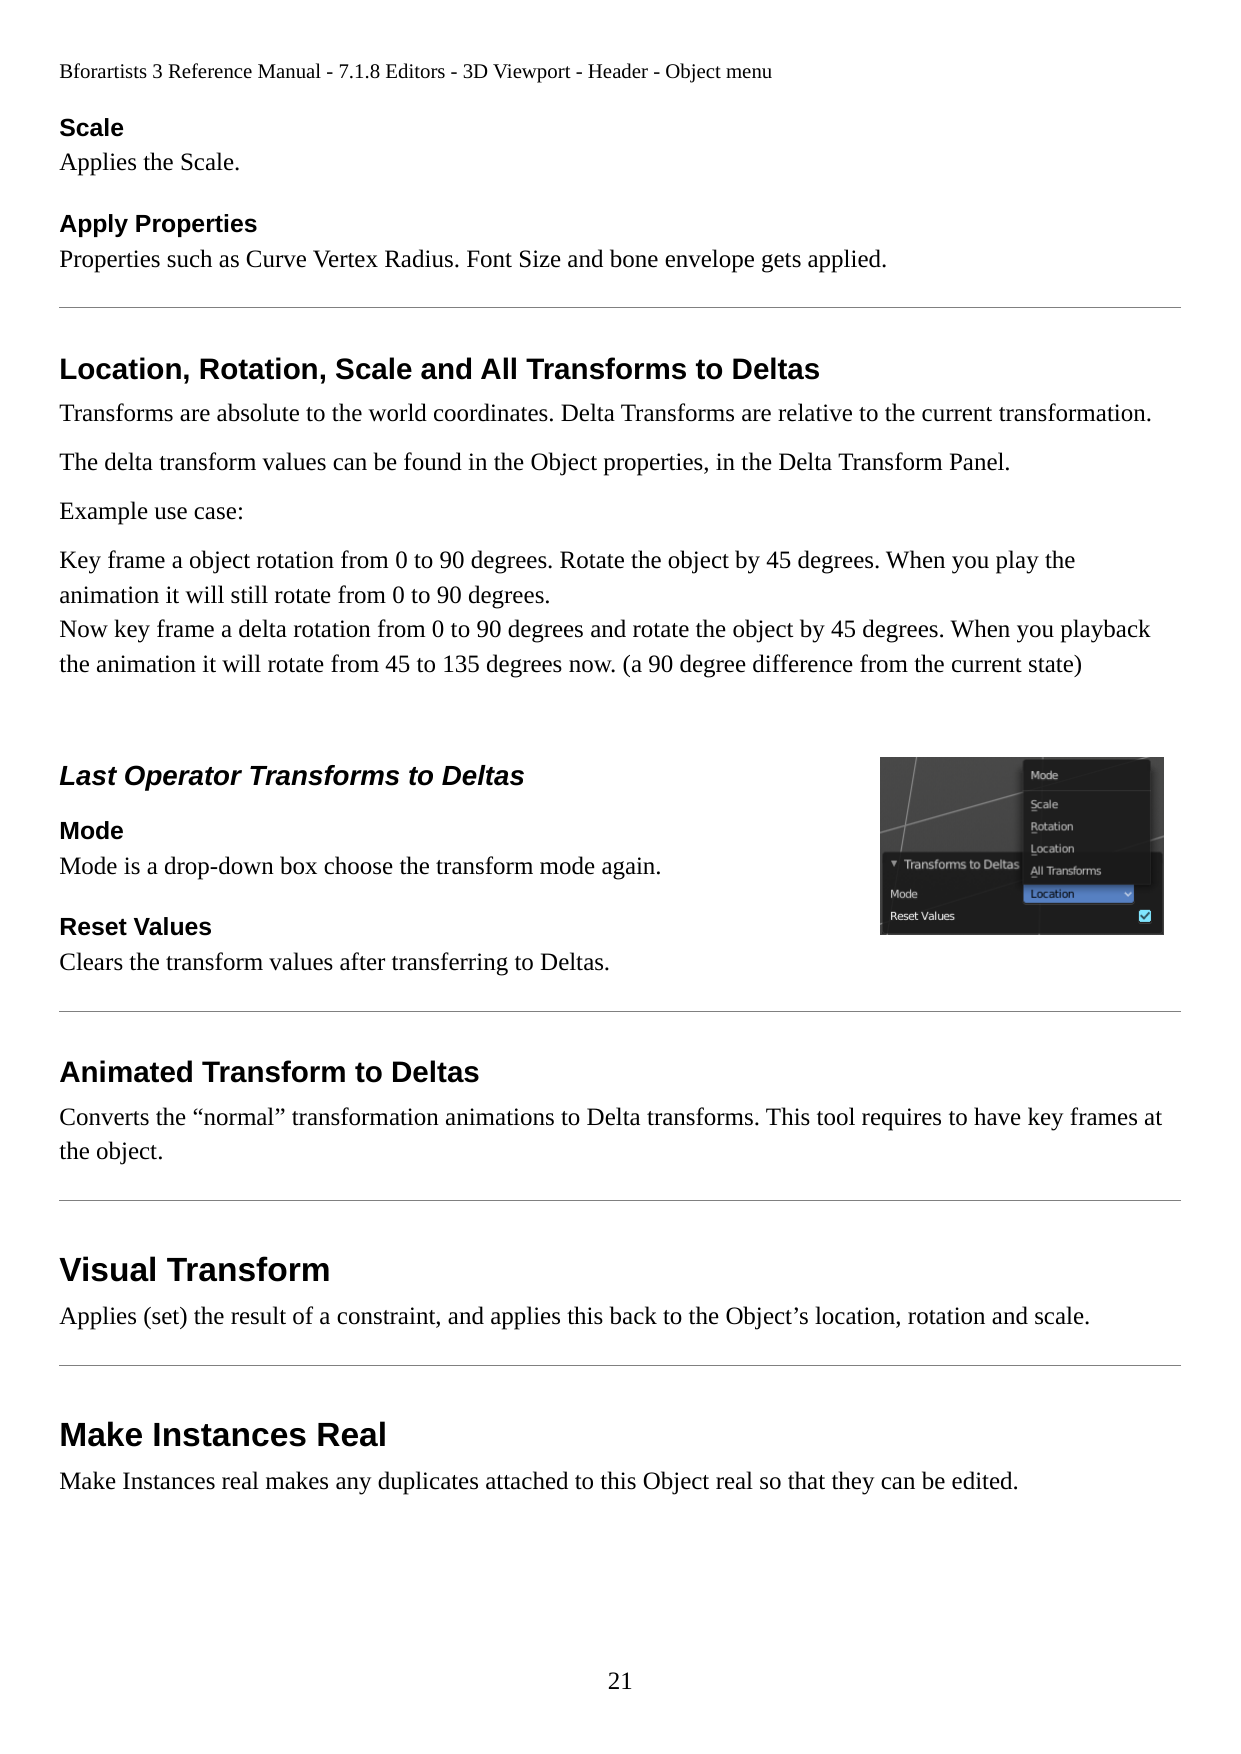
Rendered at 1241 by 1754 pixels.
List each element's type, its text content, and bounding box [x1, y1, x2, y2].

text Converts the “normal” transformation animations to Delta transforms. This tool requires to have key frames at the object. [59, 1102, 1181, 1165]
picture [880, 757, 1164, 935]
text Clears the transform values after transferring to Deltas. [59, 947, 1181, 976]
text Key frame a object rotation from 0 to 90 degrees. Rotate the object by 45 degrees. When you play the animation it will still rotate from 0 to 90 degrees. Now key frame a delta rotation from 0 to 90 degrees and rotate the object by 45 degrees. When you playback the animation it will rotate from 45 to 135 degrees now. (a 90 degree difference from the current state) [59, 545, 1181, 677]
text Applies (set) the result of a constraint, and applies this back to the Object’s location, rotation and scale. [59, 1301, 1181, 1330]
subtitle Location, Rotation, Scale and All Transforms to Deltas [59, 352, 1181, 386]
text The delta transform values can be found in the Object properties, in the Delta Transform Panel. [59, 447, 1181, 476]
text Make Instances real makes any duplicates attached to this Object real so that they can be edited. [59, 1466, 1181, 1495]
subtitle Make Instances Real [59, 1415, 1181, 1454]
text Transforms are absolute to the world coordinates. Delta Transforms are relative to the current transformation. [59, 398, 1181, 427]
subtitle [1164, 816, 1181, 845]
text Mode is a drop-down box choose the transform mode again. [59, 851, 880, 880]
text Example use case: [59, 496, 1181, 525]
text Applies the Scale. [59, 147, 1181, 176]
subtitle Apply Properties [59, 209, 1181, 237]
subtitle Reset Values [59, 912, 1181, 941]
subtitle Scale [59, 113, 1181, 141]
subtitle Last Operator Transforms to Deltas [59, 759, 880, 791]
text Properties such as Curve Vertex Radius. Font Size and bone envelope gets applied. [59, 244, 1181, 272]
subtitle Animated Transform to Deltas [59, 1055, 1181, 1089]
subtitle Mode [59, 816, 880, 845]
subtitle Visual Transform [59, 1250, 1181, 1289]
